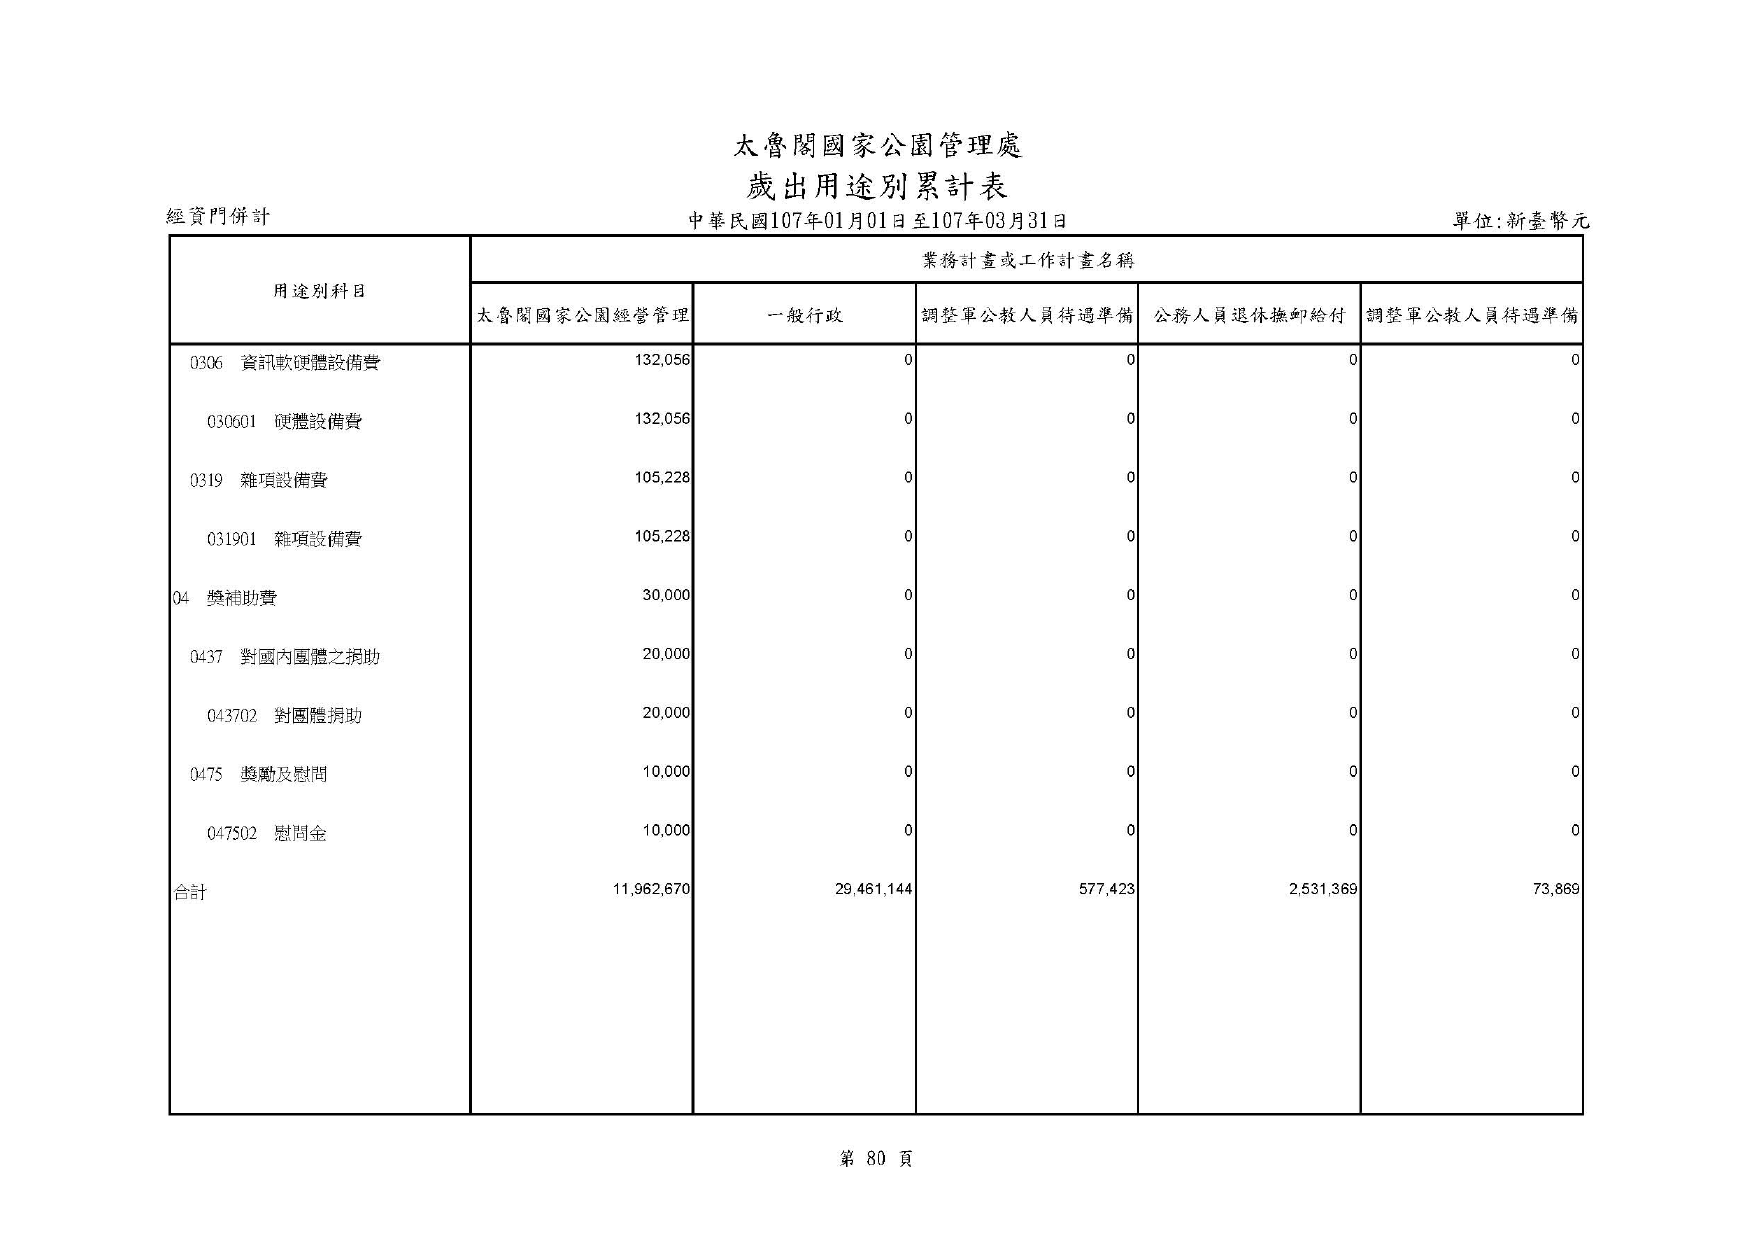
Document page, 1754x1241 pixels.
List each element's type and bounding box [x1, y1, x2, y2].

picture [59, 59, 1695, 1216]
